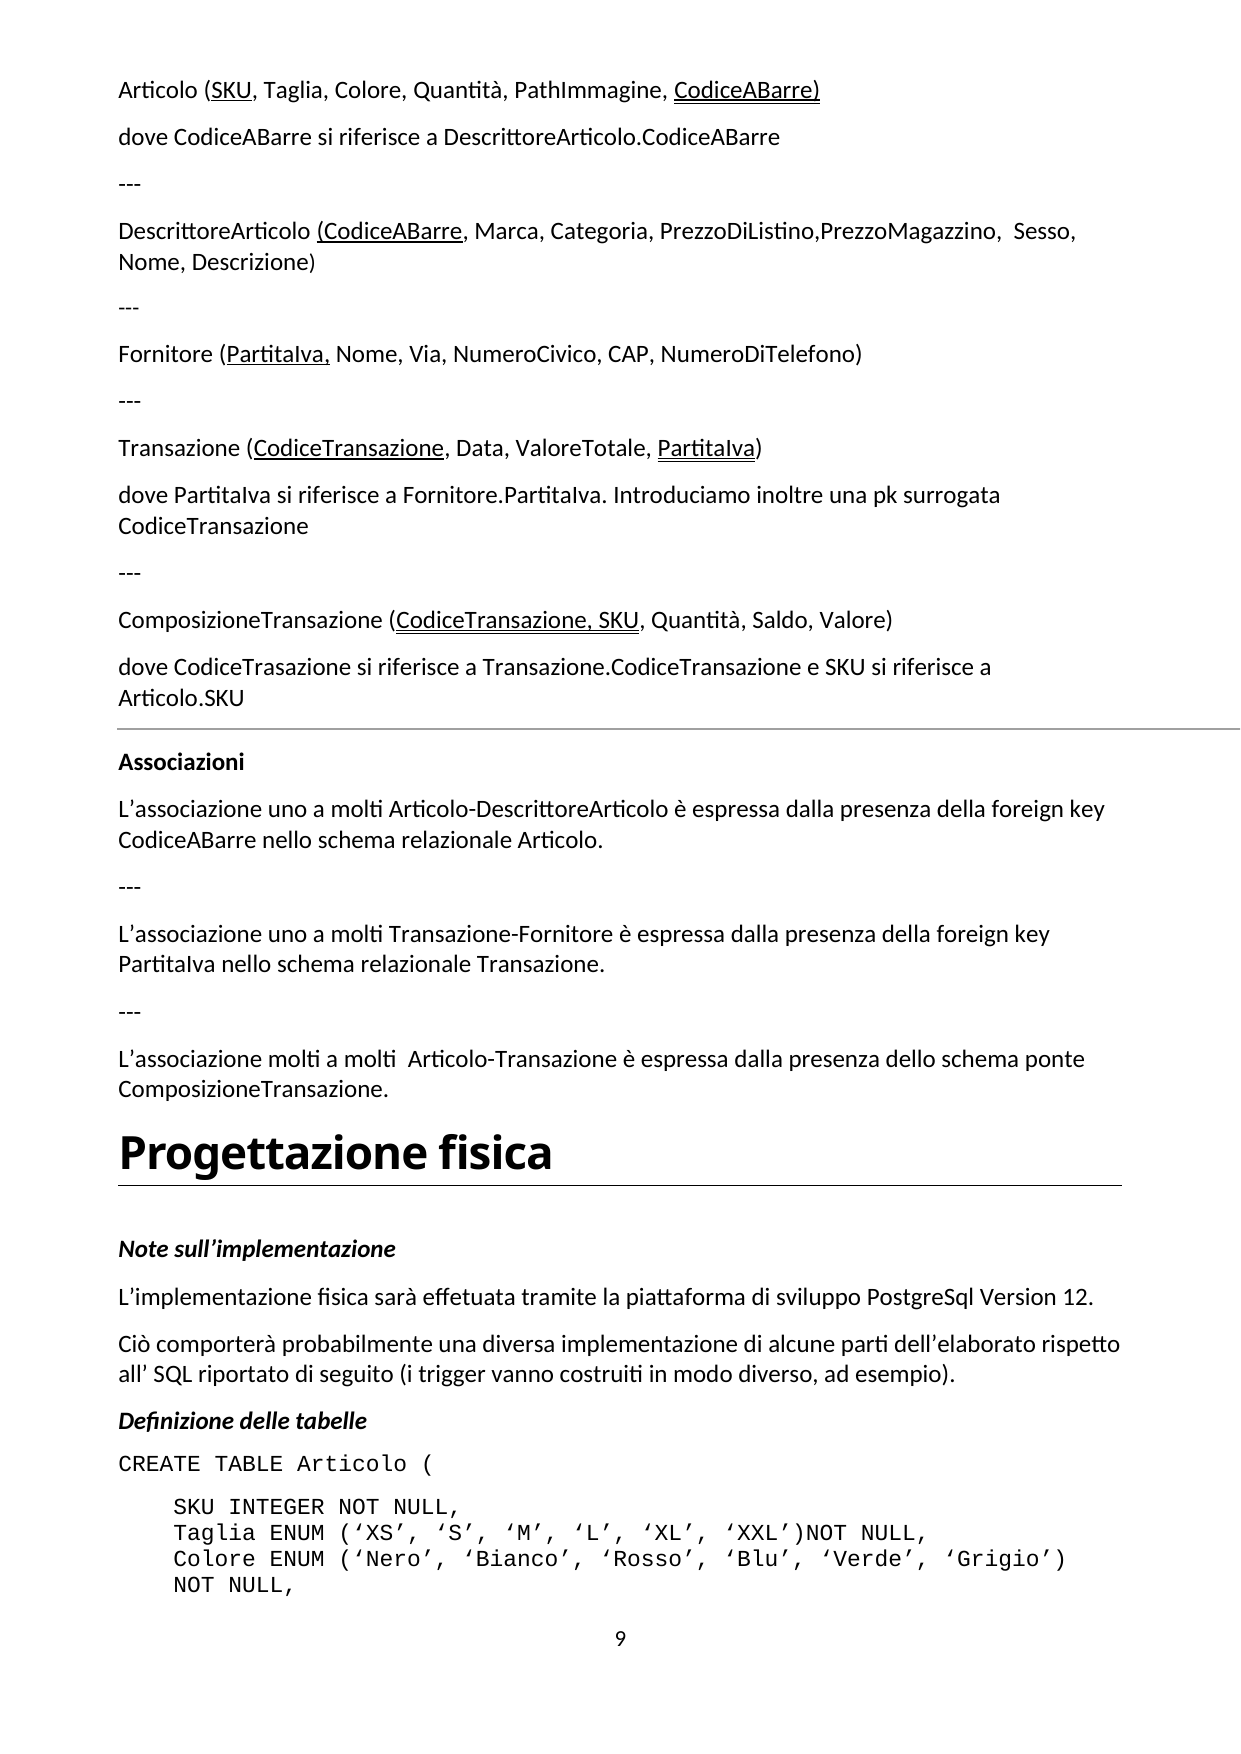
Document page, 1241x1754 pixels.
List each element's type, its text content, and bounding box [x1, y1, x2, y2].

text Taglia ENUM (‘XS’, ‘S’, ‘M’, ‘L’, ‘XL’, ‘XXL’)NOT NULL, [118, 1521, 1122, 1547]
text CREATE TABLE Articolo ( [118, 1453, 1122, 1479]
text Associazioni [118, 746, 1122, 777]
text Transazione (CodiceTransazione, Data, ValoreTotale, PartitaIva) [118, 432, 1122, 463]
text --- [118, 168, 1122, 199]
text L’associazione molti a molti Articolo-Transazione è espressa dalla presenza dello schema ponte ComposizioneTransazione. [118, 1043, 1122, 1104]
title Progettazione fisica [118, 1121, 1122, 1185]
text --- [118, 871, 1122, 901]
text Colore ENUM (‘Nero’, ‘Bianco’, ‘Rosso’, ‘Blu’, ‘Verde’, ‘Grigio’) [118, 1547, 1122, 1573]
text L’associazione uno a molti Articolo-DescrittoreArticolo è espressa dalla presenza della foreign key CodiceABarre nello schema relazionale Articolo. [118, 793, 1122, 854]
text --- [118, 996, 1122, 1026]
text NOT NULL, [118, 1573, 1122, 1599]
text ComposizioneTransazione (CodiceTransazione, SKU, Quantità, Saldo, Valore) [118, 604, 1122, 635]
text Articolo (SKU, Taglia, Colore, Quantità, PathImmagine, CodiceABarre) [118, 74, 1122, 104]
text L’associazione uno a molti Transazione-Fornitore è espressa dalla presenza della foreign key PartitaIva nello schema relazionale Transazione. [118, 918, 1122, 979]
text SKU INTEGER NOT NULL, [118, 1495, 1122, 1521]
text --- [118, 557, 1122, 587]
text Definizione delle tabelle [118, 1406, 1122, 1436]
text Note sull’implementazione [118, 1233, 1122, 1264]
text --- [118, 385, 1122, 415]
text DescrittoreArticolo (CodiceABarre, Marca, Categoria, PrezzoDiListino,PrezzoMagazzino, Sesso, Nome, Descrizione) [118, 215, 1122, 276]
text Ciò comporterà probabilmente una diversa implementazione di alcune parti dell’elaborato rispetto all’ SQL riportato di seguito (i trigger vanno costruiti in modo diverso, ad esempio). [118, 1328, 1122, 1389]
text L’implementazione fisica sarà effetuata tramite la piattaforma di sviluppo PostgreSql Version 12. [118, 1281, 1122, 1311]
text dove CodiceABarre si riferisce a DescrittoreArticolo.CodiceABarre [118, 121, 1122, 151]
text dove PartitaIva si riferisce a Fornitore.PartitaIva. Introduciamo inoltre una pk surrogata CodiceTransazione [118, 479, 1122, 540]
text Fornitore (PartitaIva, Nome, Via, NumeroCivico, CAP, NumeroDiTelefono) [118, 338, 1122, 368]
text dove CodiceTrasazione si riferisce a Transazione.CodiceTransazione e SKU si riferisce a Articolo.SKU [118, 651, 1122, 712]
text --- [118, 293, 1122, 321]
